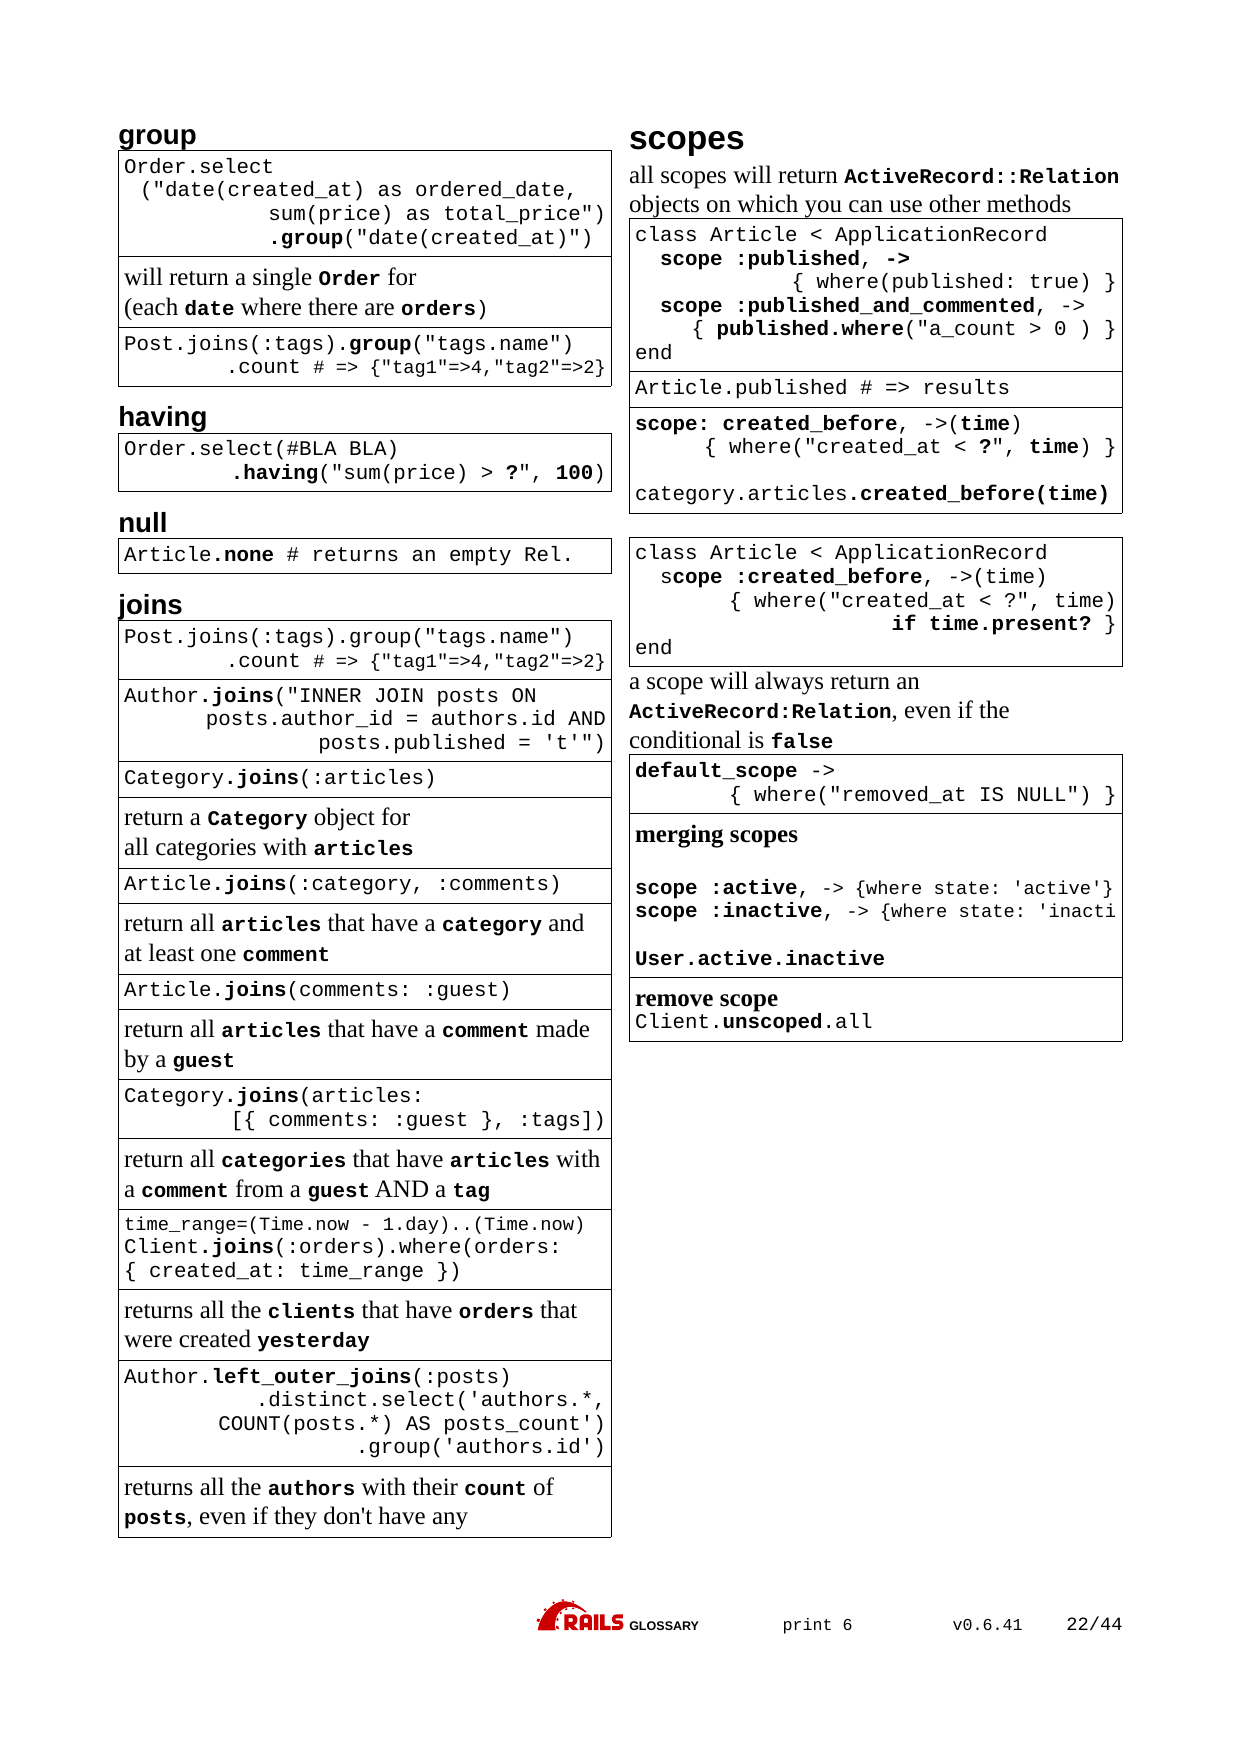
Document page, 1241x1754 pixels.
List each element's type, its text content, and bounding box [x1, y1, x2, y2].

table_cell Article.published # => results [630, 372, 1122, 407]
subtitle group [118, 118, 611, 150]
table_cell Author.left_outer_joins(:posts) .distinct.select('authors.*, COUNT(posts.*) AS posts_count') .group('authors.id') [119, 1361, 611, 1466]
table_header class Article < ApplicationRecord scope :created_before, ->(time) { where("created_at < ?", time) if time.present? } end [630, 538, 1122, 666]
table_cell returns all the clients that have orders that were created yesterday [119, 1290, 611, 1360]
table_cell will return a single Order for (each date where there are orders) [119, 257, 611, 327]
table_header class Article < ApplicationRecord scope :published, -> { where(published: true) } scope :published_and_commented, -> { published.where("a_count > 0 ) } end [630, 219, 1122, 371]
table_cell return all articles that have a comment made by a guest [119, 1010, 611, 1079]
subtitle null [118, 506, 611, 538]
text all scopes will return ActiveRecord::Relation objects on which you can use other methods [629, 160, 1122, 218]
table_cell return a Category object for all categories with articles [119, 798, 611, 867]
table_cell time_range=(Time.now - 1.day)..(Time.now) Client.joins(:orders).where(orders: { created_at: time_range }) [119, 1210, 611, 1289]
subtitle scopes [629, 118, 1122, 157]
subtitle having [118, 401, 611, 432]
text a scope will always return an ActiveRecord:Relation, even if the conditional is false [629, 667, 1122, 754]
table_cell Category.joins(articles: [{ comments: :guest }, :tags]) [119, 1080, 611, 1138]
table_cell returns all the authors with their count of posts, even if they don't have any [119, 1467, 611, 1537]
table_header default_scope -> { where("removed_at IS NULL") } [630, 755, 1122, 813]
table_header Post.joins(:tags).group("tags.name") .count # => {"tag1"=>4,"tag2"=>2} [119, 621, 611, 679]
table_header Order.select ("date(created_at) as ordered_date, sum(price) as total_price") .group("date(created_at)") [119, 151, 611, 256]
table_header Article.joins(:category, :comments) [119, 869, 611, 903]
subtitle joins [118, 588, 611, 620]
table_cell scope: created_before, ->(time) { where("created_at < ?", time) } category.articles.created_before(time) [630, 408, 1122, 513]
table_cell Post.joins(:tags).group("tags.name") .count # => {"tag1"=>4,"tag2"=>2} [119, 328, 611, 386]
table_header Article.none # returns an empty Rel. [119, 539, 611, 573]
table_header Order.select(#BLA BLA) .having("sum(price) > ?", 100) [119, 434, 611, 491]
table_cell Article.joins(comments: :guest) [119, 975, 611, 1009]
table_cell remove scope Client.unscoped.all [630, 978, 1122, 1041]
table_cell Category.joins(:articles) [119, 762, 611, 797]
table_cell Author.joins("INNER JOIN posts ON posts.author_id = authors.id AND posts.published = 't'") [119, 680, 611, 761]
table_cell return all categories that have articles with a comment from a guest AND a tag [119, 1139, 611, 1209]
table_header merging scopes scope :active, -> {where state: 'active'} scope :inactive, -> {where state: 'inacti User.active.inactive [630, 814, 1122, 977]
table_cell return all articles that have a category and at least one comment [119, 904, 611, 973]
